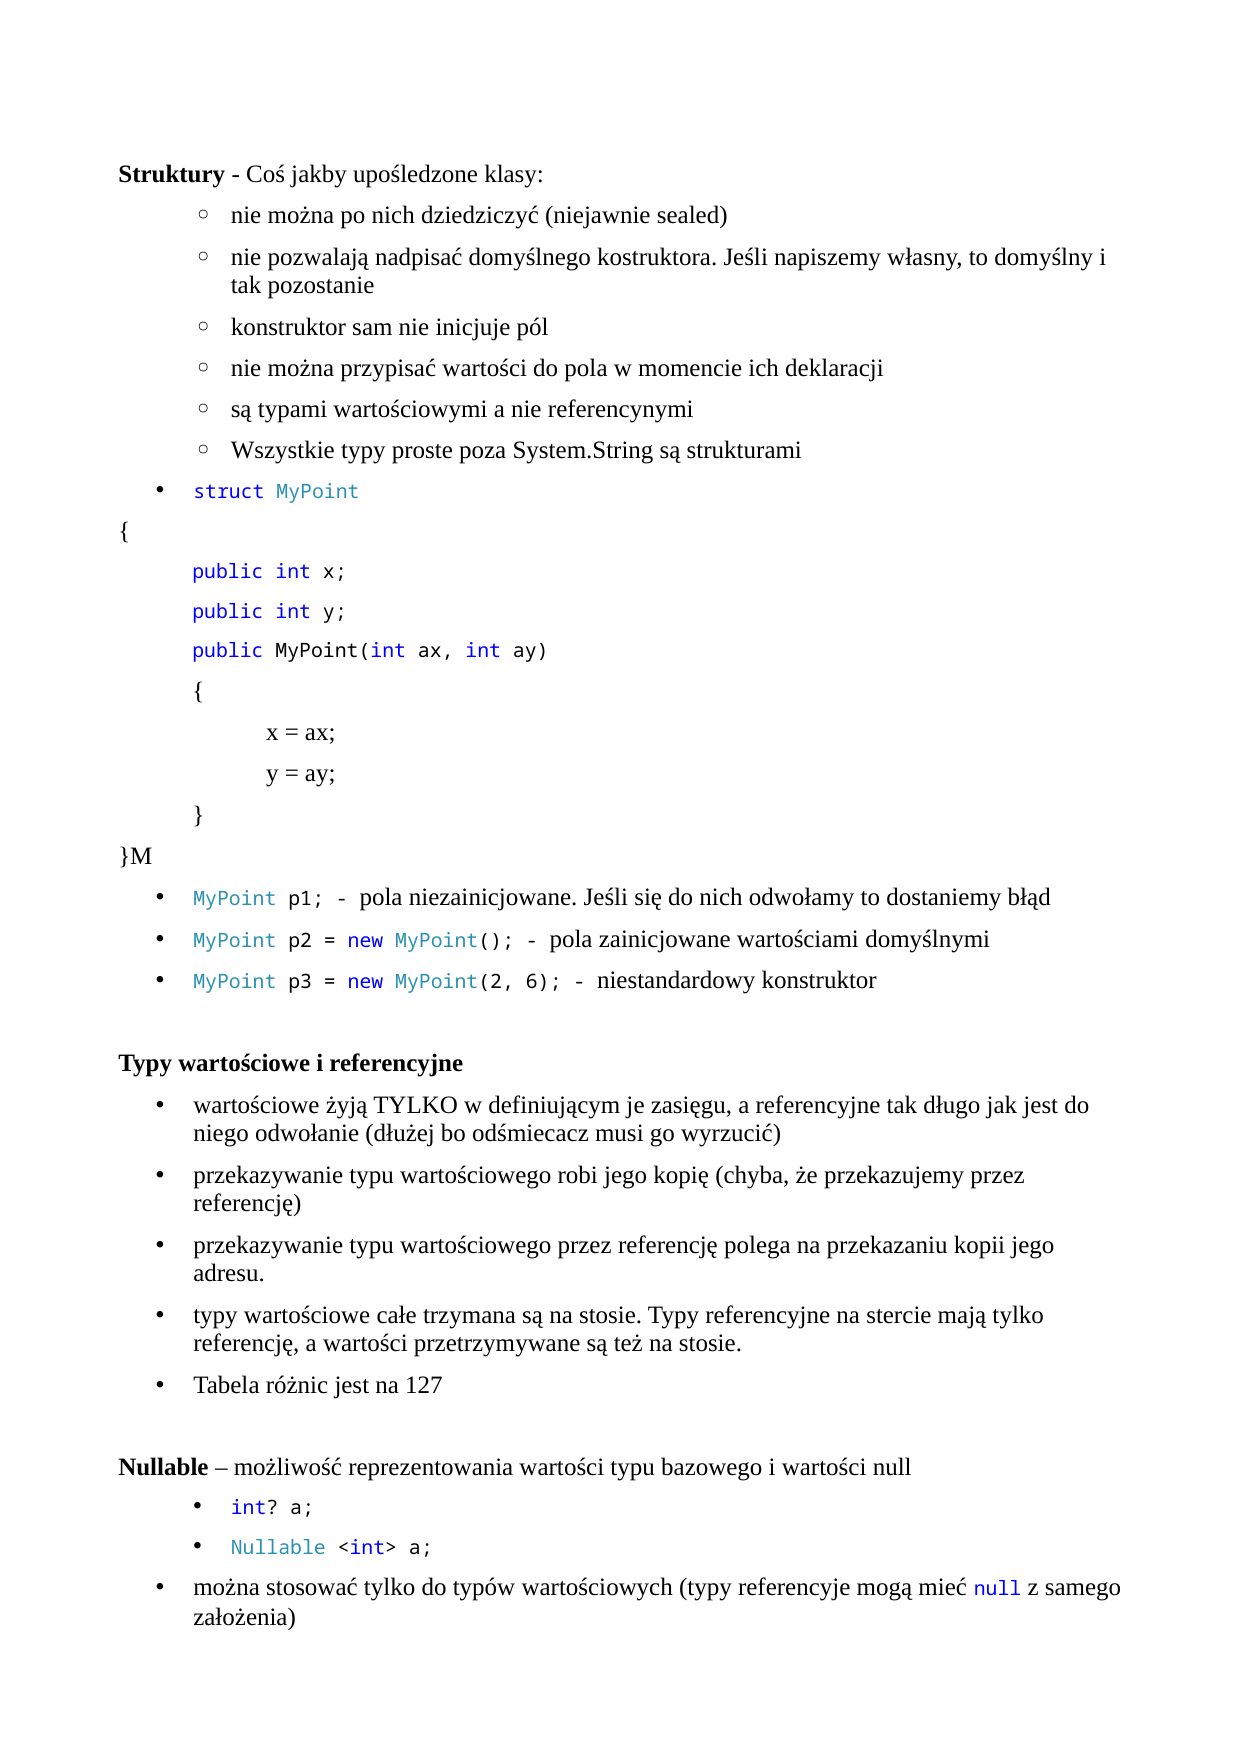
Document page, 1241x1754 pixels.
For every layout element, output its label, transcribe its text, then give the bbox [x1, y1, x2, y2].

list przekazywanie typu wartościowego przez referencję polega na przekazaniu kopii jego adresu. [156, 1230, 1122, 1287]
list int? a; [193, 1493, 1122, 1521]
list konstruktor sam nie inicjuje pól [193, 312, 1122, 341]
list wartościowe żyją TYLKO w definiującym je zasięgu, a referencyjne tak długo jak jest do niego odwołanie (dłużej bo odśmiecacz musi go wyrzucić) [156, 1090, 1122, 1147]
list Tabela różnic jest na 127 [156, 1370, 1122, 1398]
list są typami wartościowymi a nie referencynymi [193, 394, 1122, 423]
list MyPoint p1; - pola niezainicjowane. Jeśli się do nich odwołamy to dostaniemy błąd [156, 882, 1122, 911]
text } [118, 800, 1122, 828]
text { [118, 516, 1122, 545]
list Nullable <int> a; [193, 1533, 1122, 1560]
text Nullable – możliwość reprezentowania wartości typu bazowego i wartości null [118, 1452, 1122, 1481]
list przekazywanie typu wartościowego robi jego kopię (chyba, że przekazujemy przez referencję) [156, 1160, 1122, 1217]
text public MyPoint(int ax, int ay) [118, 637, 1122, 663]
list struct MyPoint [156, 477, 1122, 504]
text Typy wartościowe i referencyjne [118, 1048, 1122, 1077]
text x = ax; [118, 717, 1122, 746]
list nie pozwalają nadpisać domyślnego kostruktora. Jeśli napiszemy własny, to domyślny i tak pozostanie [193, 242, 1122, 299]
text Struktury - Coś jakby upośledzone klasy: [118, 159, 1122, 188]
text y = ay; [118, 758, 1122, 787]
text public int x; [118, 558, 1122, 584]
list MyPoint p2 = new MyPoint(); - pola zainicjowane wartościami domyślnymi [156, 924, 1122, 953]
text }M [118, 841, 1122, 870]
list nie można po nich dziedziczyć (niejawnie sealed) [193, 201, 1122, 229]
list nie można przypisać wartości do pola w momencie ich deklaracji [193, 353, 1122, 382]
list MyPoint p3 = new MyPoint(2, 6); - niestandardowy konstruktor [156, 966, 1122, 995]
list typy wartościowe całe trzymana są na stosie. Typy referencyjne na stercie mają tylko referencję, a wartości przetrzymywane są też na stosie. [156, 1300, 1122, 1357]
list można stosować tylko do typów wartościowych (typy referencyje mogą mieć null z samego założenia) [156, 1572, 1122, 1630]
text public int y; [118, 597, 1122, 624]
list Wszystkie typy proste poza System.String są strukturami [193, 436, 1122, 464]
text { [118, 676, 1122, 705]
